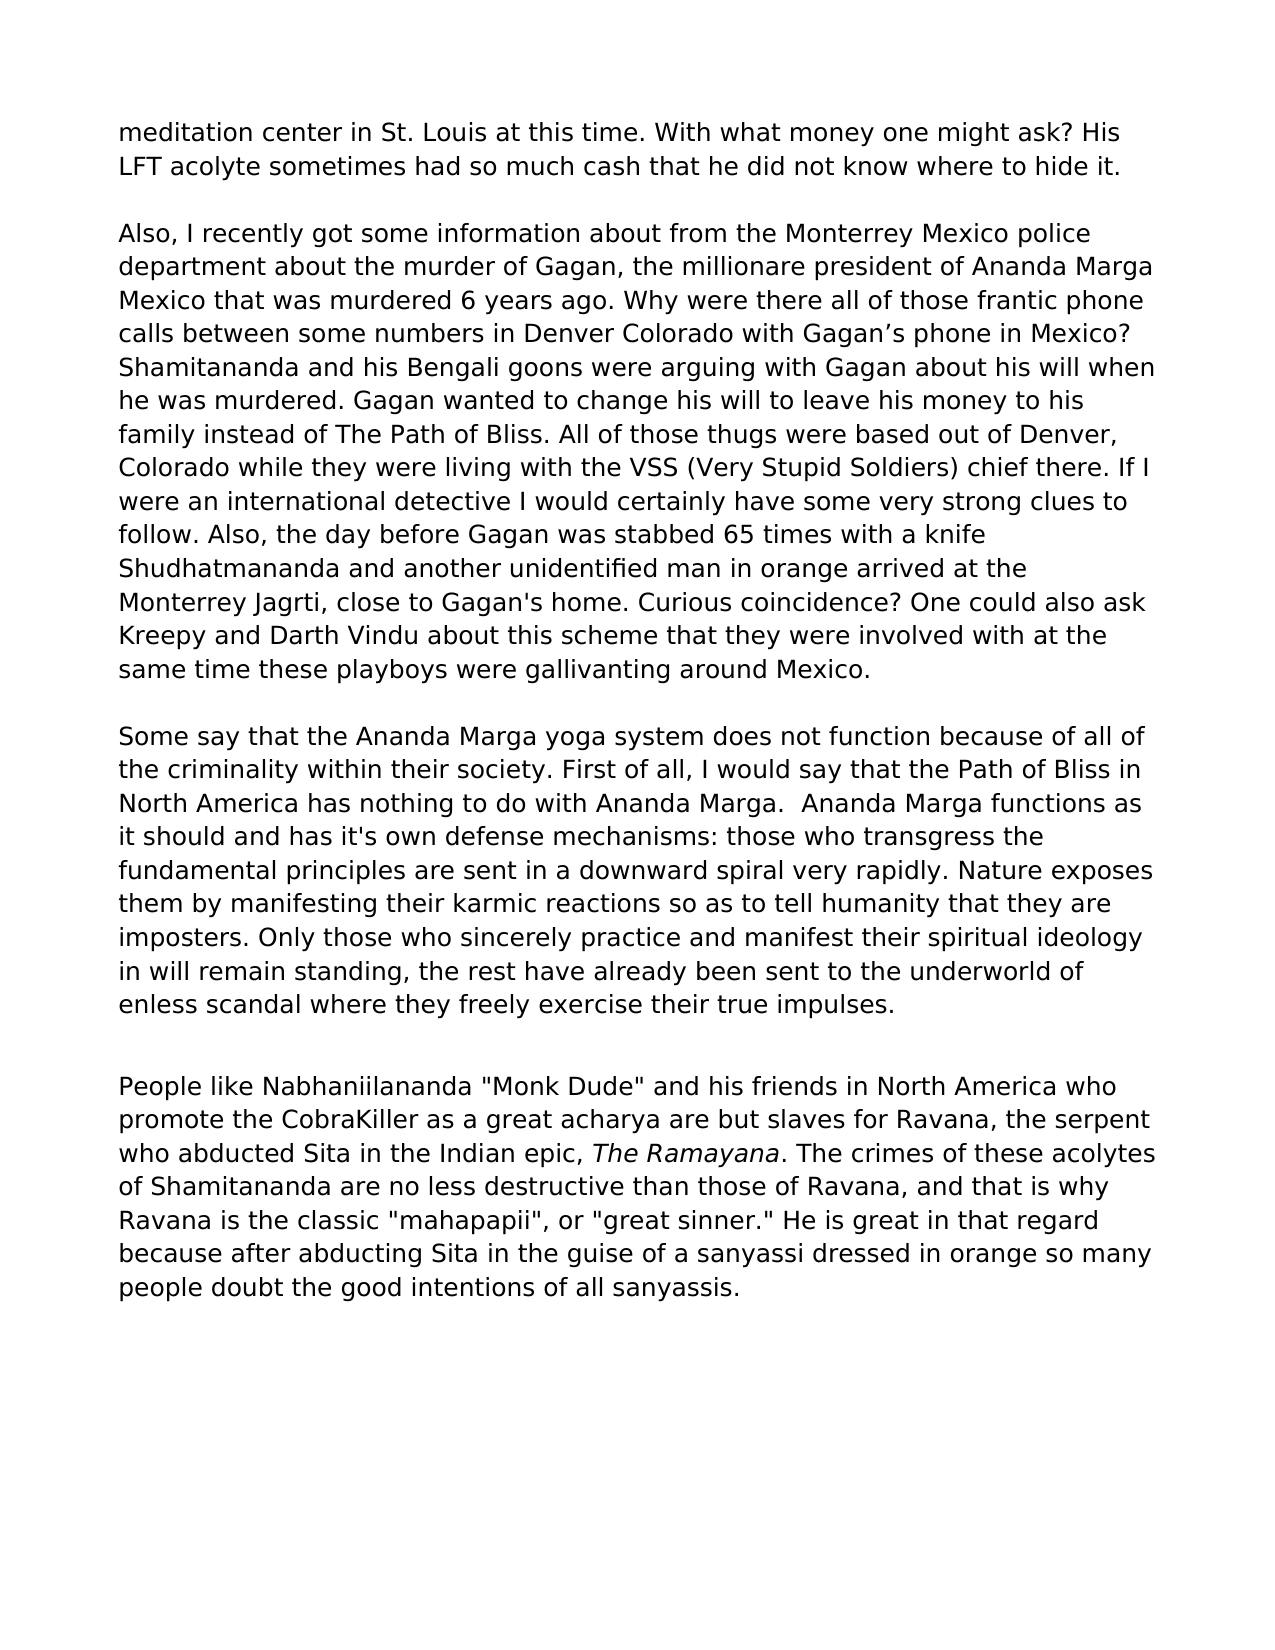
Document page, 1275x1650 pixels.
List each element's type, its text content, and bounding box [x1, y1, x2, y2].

text meditation center in St. Louis at this time. With what money one might ask? His LFT acolyte sometimes had so much cash that he did not know where to hide it. Also, I recently got some information about from the Monterrey Mexico police department about the murder of Gagan, the millionare president of Ananda Marga Mexico that was murdered 6 years ago. Why were there all of those frantic phone calls between some numbers in Denver Colorado with Gagan’s phone in Mexico? Shamitananda and his Bengali goons were arguing with Gagan about his will when he was murdered. Gagan wanted to change his will to leave his money to his family instead of The Path of Bliss. All of those thugs were based out of Denver, Colorado while they were living with the VSS (Very Stupid Soldiers) chief there. If I were an international detective I would certainly have some very strong clues to follow. Also, the day before Gagan was stabbed 65 times with a knife Shudhatmananda and another unidentified man in orange arrived at the Monterrey Jagrti, close to Gagan's home. Curious coincidence? One could also ask Kreepy and Darth Vindu about this scheme that they were involved with at the same time these playboys were gallivanting around Mexico. Some say that the Ananda Marga yoga system does not function because of all of the criminality within their society. First of all, I would say that the Path of Bliss in North America has nothing to do with Ananda Marga. Ananda Marga functions as it should and has it's own defense mechanisms: those who transgress the fundamental principles are sent in a downward spiral very rapidly. Nature exposes them by manifesting their karmic reactions so as to tell humanity that they are imposters. Only those who sincerely practice and manifest their spiritual ideology in will remain standing, the rest have already been sent to the underworld of enless scandal where they freely exercise their true impulses. [118, 118, 1157, 1019]
text People like Nabhaniilananda "Monk Dude" and his friends in North America who promote the CobraKiller as a great acharya are but slaves for Ravana, the serpent who abducted Sita in the Indian epic, The Ramayana. The crimes of these acolytes of Shamitananda are no less destructive than those of Ravana, and that is why Ravana is the classic "mahapapii", or "great sinner." He is great in that regard because after abducting Sita in the guise of a sanyassi dressed in orange so many people doubt the good intentions of all sanyassis. [118, 1038, 1157, 1302]
